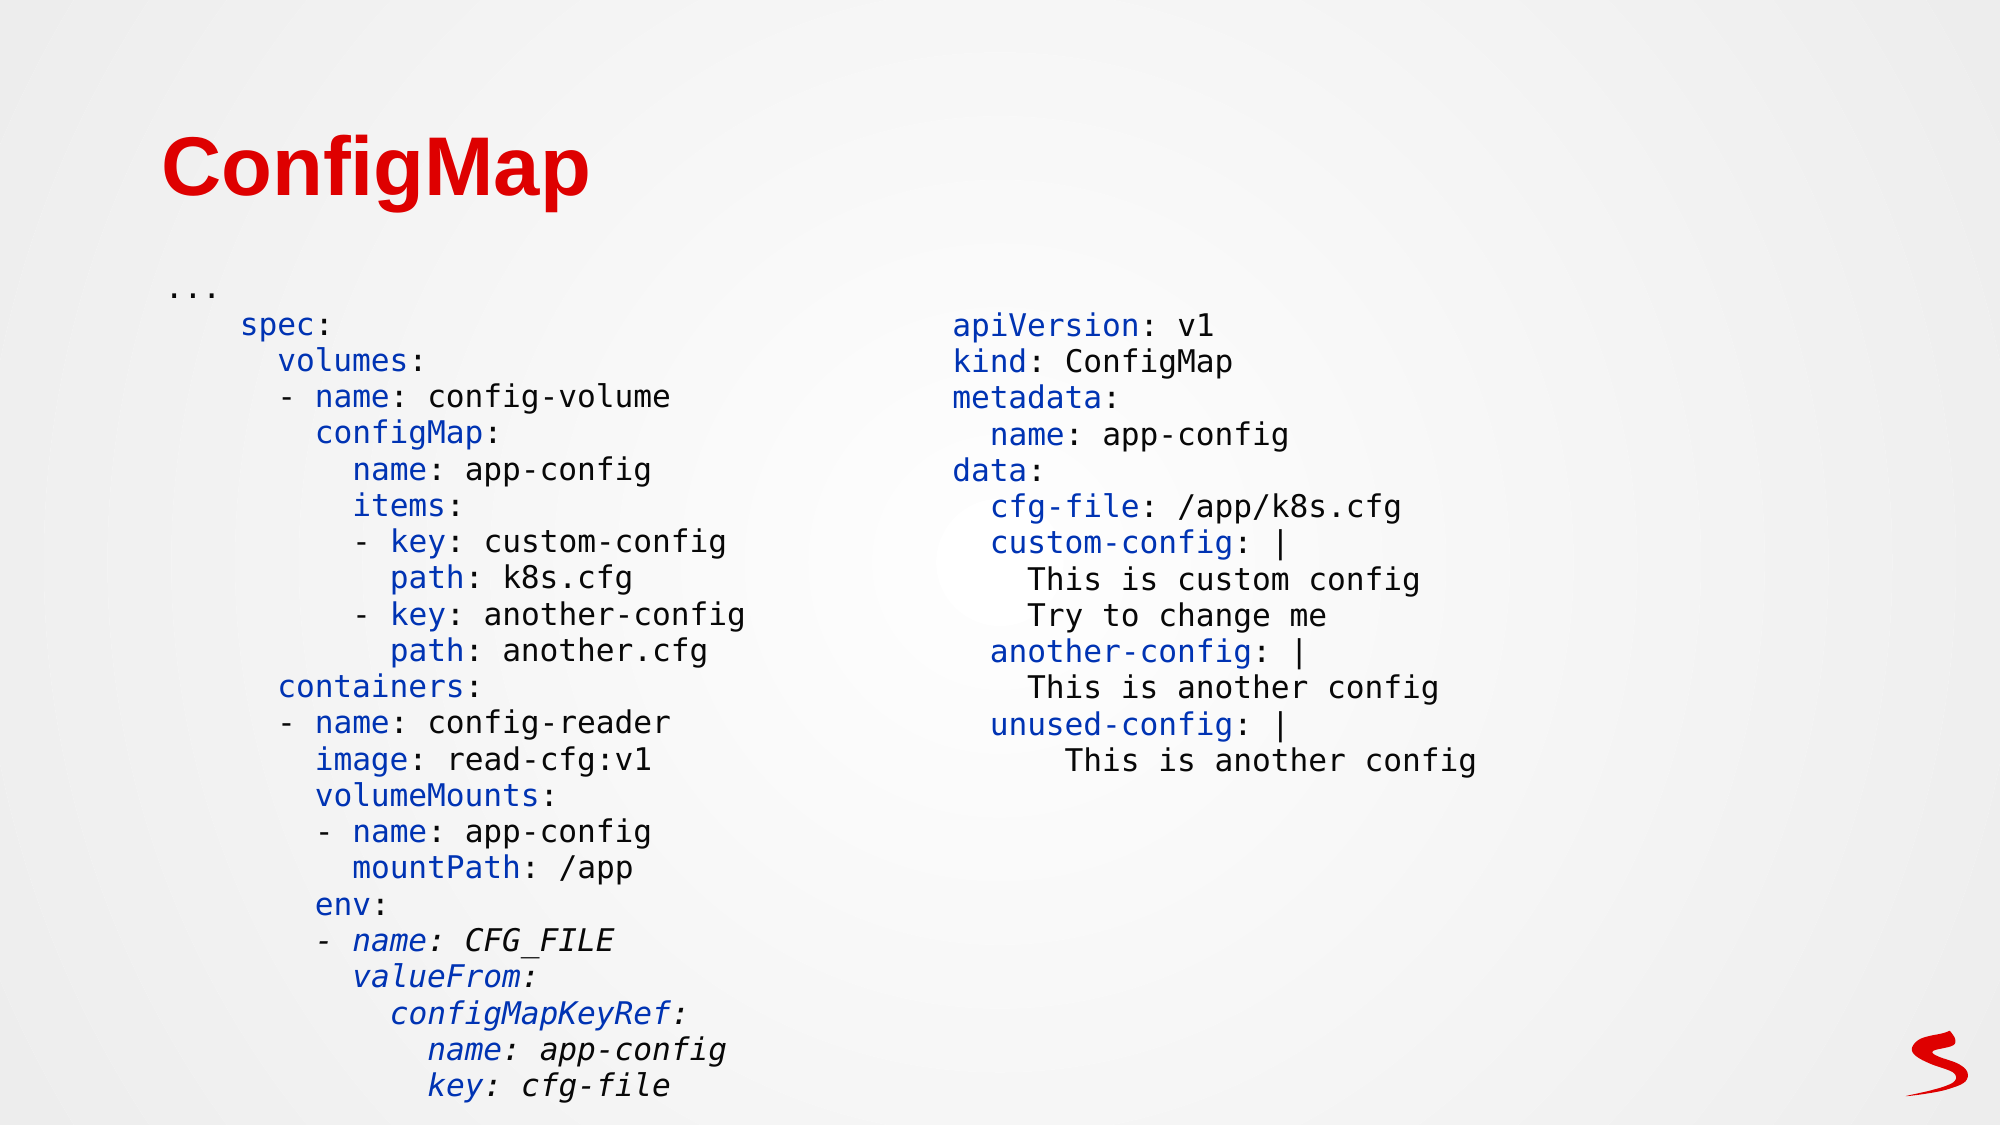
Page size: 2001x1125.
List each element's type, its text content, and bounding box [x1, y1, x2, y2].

text_box apiVersion: v1 kind: ConfigMap metadata: name: app-config data: cfg-file: /app/k8s.cfg custom-config: | This is custom config Try to change me another-config: | This is another config unused-config: | This is another config [937, 299, 1538, 895]
text_box ConfigMap [146, 112, 1816, 229]
text_box ... spec: volumes: - name: config-volume configMap: name: app-config items: - key: custom-config path: k8s.cfg - key: another-config path: another.cfg containers: - name: config-reader image: read-cfg:v1 volumeMounts: - name: app-config mountPath: /app env: - name: CFG_FILE valueFrom: configMapKeyRef: name: app-config key: cfg-file [150, 262, 901, 1125]
